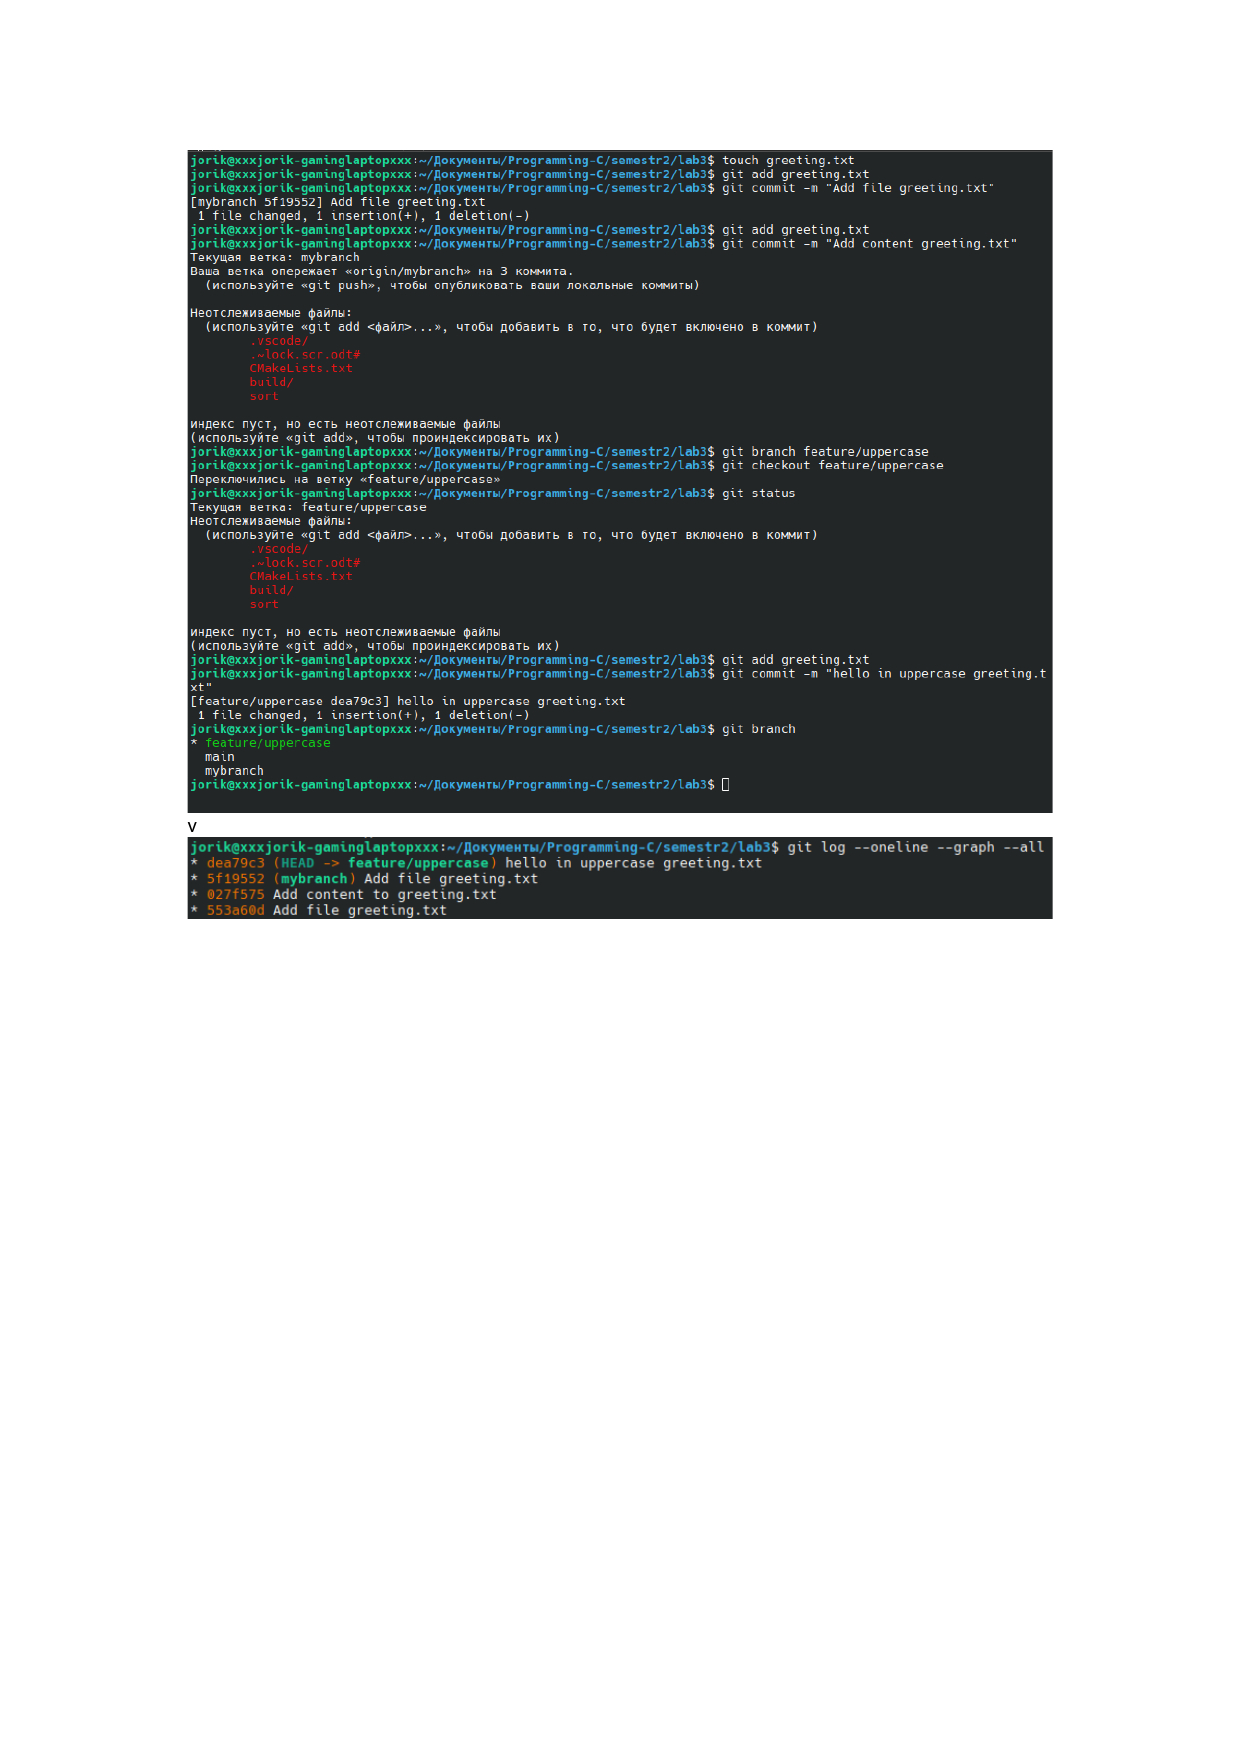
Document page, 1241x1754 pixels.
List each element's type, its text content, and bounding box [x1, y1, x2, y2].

text v [187, 813, 1053, 837]
picture [187, 150, 1053, 813]
picture [187, 837, 1053, 919]
